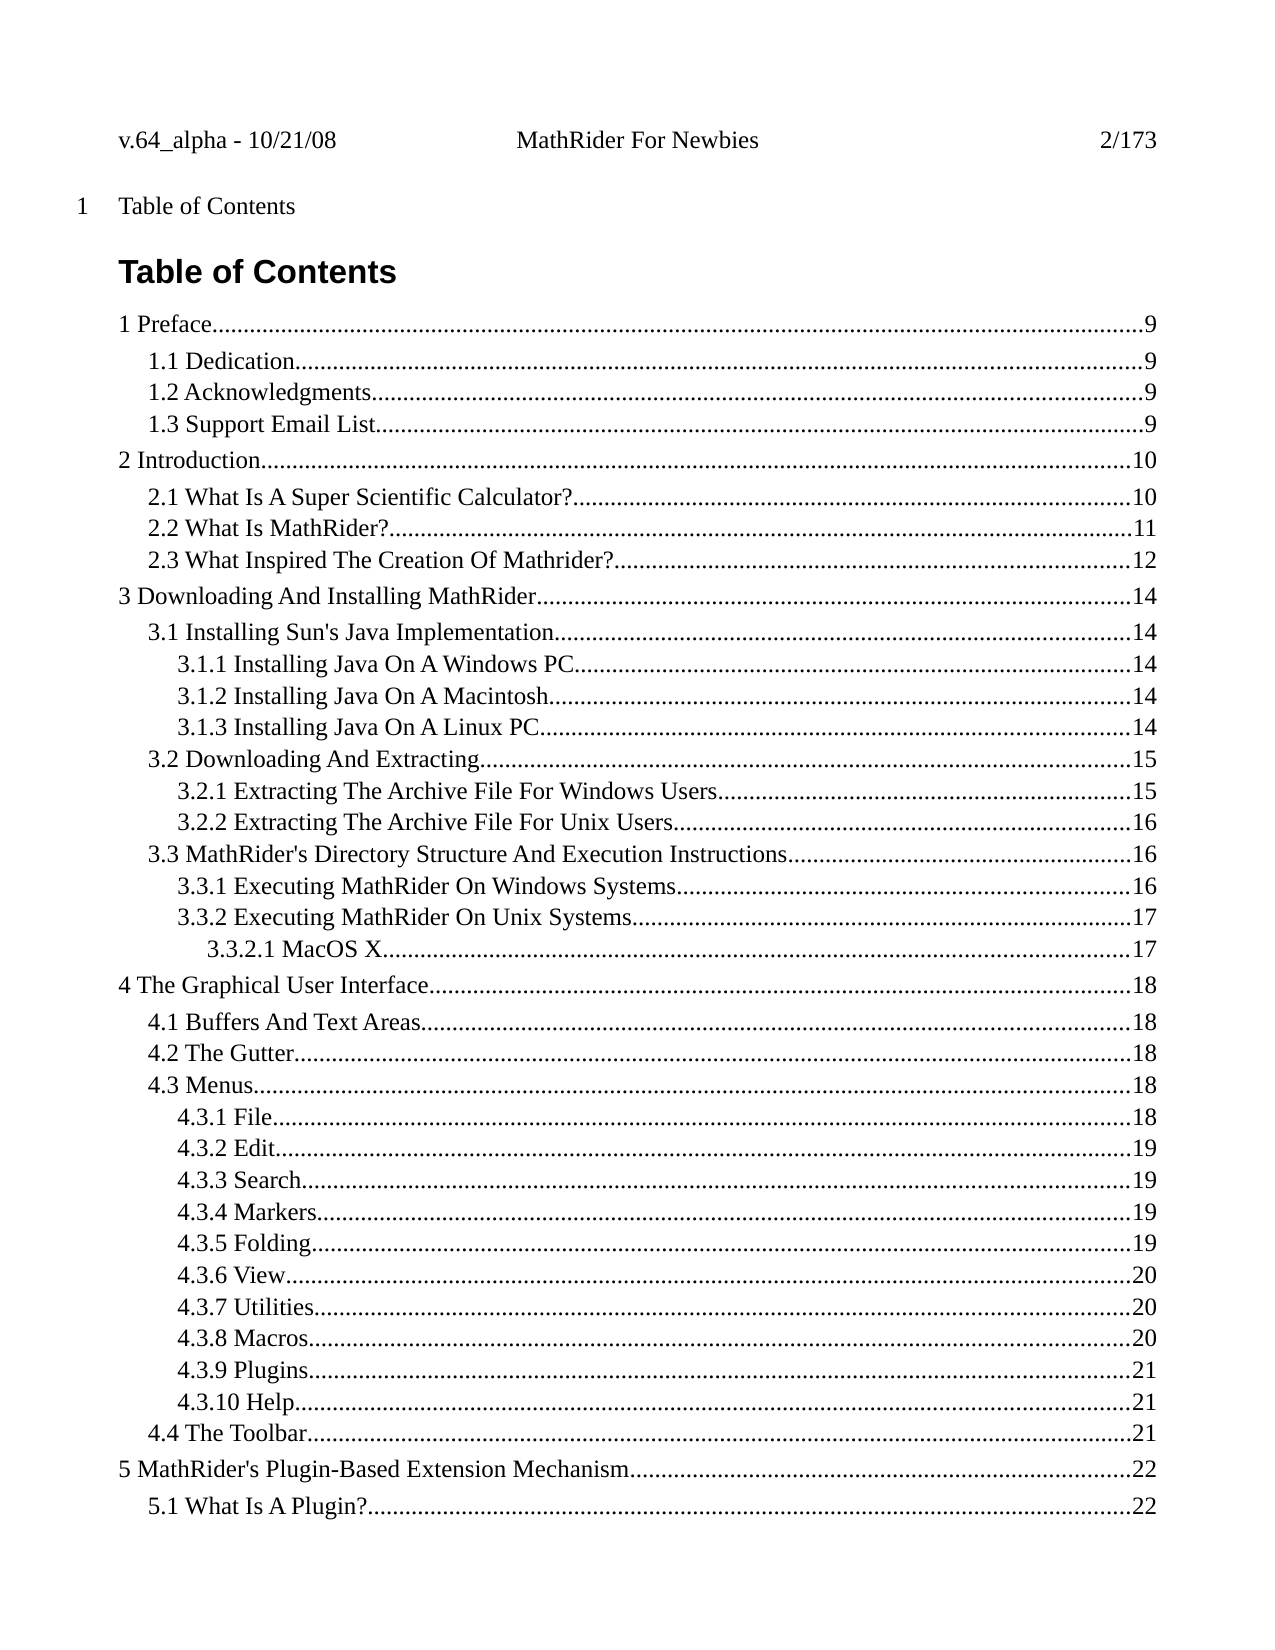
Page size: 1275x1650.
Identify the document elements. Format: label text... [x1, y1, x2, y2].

text 3.3.2.1 MacOS X 17 [207, 934, 1157, 963]
text 3.1.1 Installing Java On A Windows PC 14 [177, 649, 1157, 678]
text 1.2 Acknowledgments 9 [148, 377, 1157, 406]
text 4.3.1 File 18 [177, 1102, 1157, 1130]
text 5 MathRider's Plugin-Based Extension Mechanism 22 [118, 1454, 1157, 1483]
text 5.1 What Is A Plugin? 22 [148, 1491, 1157, 1519]
text 4.1 Buffers And Text Areas 18 [148, 1007, 1157, 1035]
text 4.3.5 Folding 19 [177, 1228, 1157, 1257]
text 4.3.8 Macros 20 [177, 1323, 1157, 1352]
text 3.2.2 Extracting The Archive File For Unix Users 16 [177, 807, 1157, 836]
text 4.3.10 Help 21 [177, 1387, 1157, 1415]
text 4.3.4 Markers 19 [177, 1197, 1157, 1225]
text 3.1.2 Installing Java On A Macintosh 14 [177, 681, 1157, 709]
text 2.2 What Is MathRider? 11 [148, 513, 1157, 542]
text 3.3.2 Executing MathRider On Unix Systems 17 [177, 902, 1157, 931]
text 2 Introduction 10 [118, 445, 1157, 474]
text 4 The Graphical User Interface 18 [118, 970, 1157, 999]
text 3.1.3 Installing Java On A Linux PC 14 [177, 712, 1157, 741]
text 3.3 MathRider's Directory Structure And Execution Instructions 16 [148, 839, 1157, 868]
text 2.3 What Inspired The Creation Of Mathrider? 12 [148, 545, 1157, 574]
text 4.3.3 Search 19 [177, 1165, 1157, 1194]
text 4.3.9 Plugins 21 [177, 1355, 1157, 1384]
text 4.3.6 View 20 [177, 1260, 1157, 1289]
text 1.1 Dedication 9 [148, 346, 1157, 374]
text 4.4 The Toolbar 21 [148, 1418, 1157, 1447]
text 4.3 Menus 18 [148, 1070, 1157, 1099]
text 1 Preface 9 [118, 309, 1157, 338]
text 3.2.1 Extracting The Archive File For Windows Users 15 [177, 776, 1157, 804]
text 2.1 What Is A Super Scientific Calculator? 10 [148, 482, 1157, 510]
text Table of Contents [118, 191, 1157, 220]
text 3.1 Installing Sun's Java Implementation 14 [148, 617, 1157, 646]
subtitle Table of Contents [118, 253, 1157, 291]
text 4.2 The Gutter 18 [148, 1038, 1157, 1067]
text 3.2 Downloading And Extracting 15 [148, 744, 1157, 773]
text 4.3.7 Utilities 20 [177, 1292, 1157, 1320]
text 4.3.2 Edit 19 [177, 1133, 1157, 1162]
text 1.3 Support Email List 9 [148, 409, 1157, 438]
text 3.3.1 Executing MathRider On Windows Systems 16 [177, 871, 1157, 899]
text 3 Downloading And Installing MathRider 14 [118, 581, 1157, 610]
